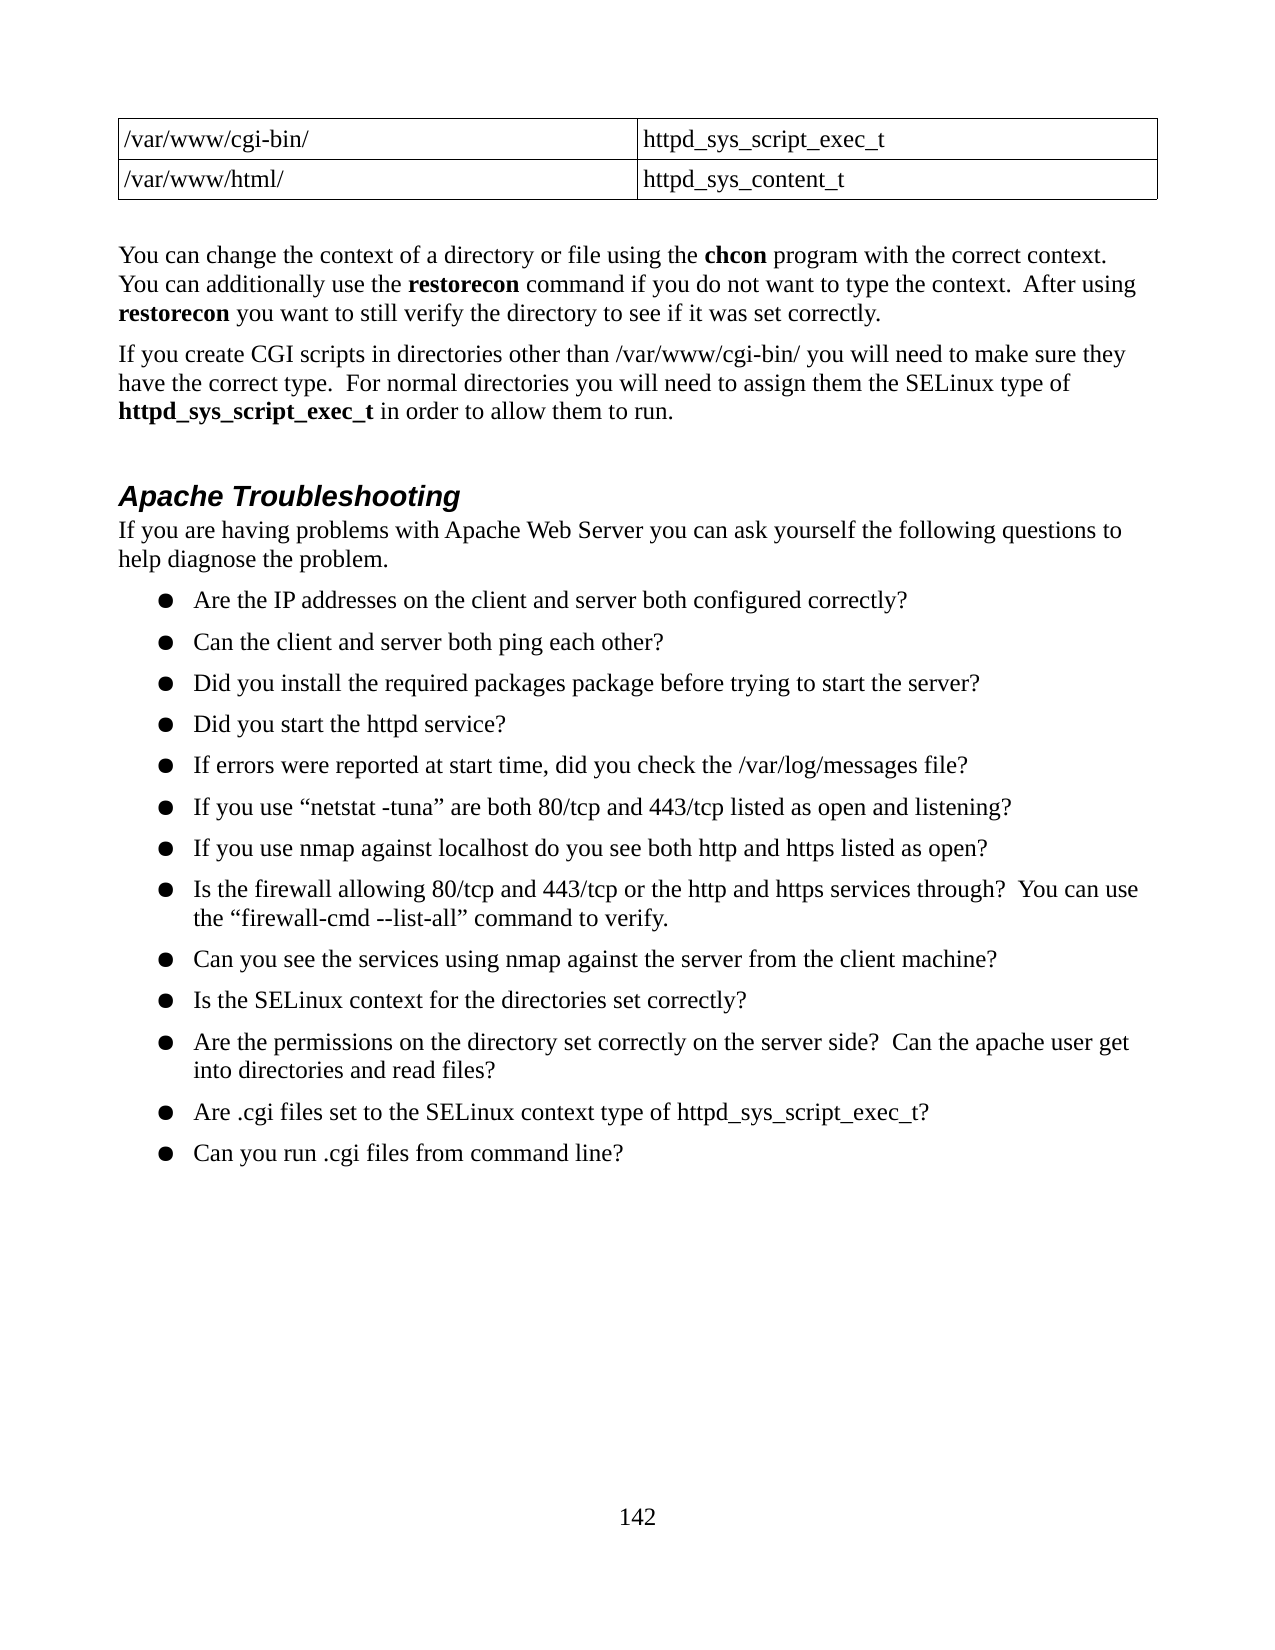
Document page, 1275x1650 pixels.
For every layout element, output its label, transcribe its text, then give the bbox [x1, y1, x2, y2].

list Did you install the required packages package before trying to start the server? [156, 668, 1157, 697]
subtitle Apache Troubleshooting [118, 479, 1157, 512]
text You can change the context of a directory or file using the chcon program with the correct context. You can additionally use the restorecon command if you do not want to type the context. After using restorecon you want to still verify the directory to see if it was set correctly. [118, 240, 1157, 326]
list If you use nmap against localhost do you see both http and https listed as open? [156, 833, 1157, 862]
list If errors were reported at start time, did you check the /var/log/messages file? [156, 750, 1157, 779]
text If you are having problems with Apache Web Server you can ask yourself the following questions to help diagnose the problem. [118, 515, 1157, 573]
list If you use “netstat -tuna” are both 80/tcp and 443/tcp listed as open and listening? [156, 792, 1157, 820]
text If you create CGI scripts in directories other than /var/www/cgi-bin/ you will need to make sure they have the correct type. For normal directories you will need to assign them the SELinux type of httpd_sys_script_exec_t in order to allow them to run. [118, 339, 1157, 425]
table_cell /var/www/html/ [119, 160, 637, 199]
list Are the permissions on the directory set correctly on the server side? Can the apache user get into directories and read files? [156, 1027, 1157, 1084]
table_cell /var/www/cgi-bin/ [119, 119, 637, 158]
list Are .cgi files set to the SELinux context type of httpd_sys_script_exec_t? [156, 1097, 1157, 1125]
table_cell httpd_sys_script_exec_t [638, 119, 1157, 158]
list Are the IP addresses on the client and server both configured correctly? [156, 585, 1157, 614]
list Did you start the httpd service? [156, 709, 1157, 738]
list Is the SELinux context for the directories set correctly? [156, 985, 1157, 1014]
list Can the client and server both ping each other? [156, 627, 1157, 655]
list Can you see the services using nmap against the server from the client machine? [156, 944, 1157, 973]
table_cell httpd_sys_content_t [638, 160, 1157, 199]
list Is the firewall allowing 80/tcp and 443/tcp or the http and https services through? You can use the “firewall-cmd --list-all” command to verify. [156, 874, 1157, 932]
list Can you run .cgi files from command line? [156, 1138, 1157, 1167]
